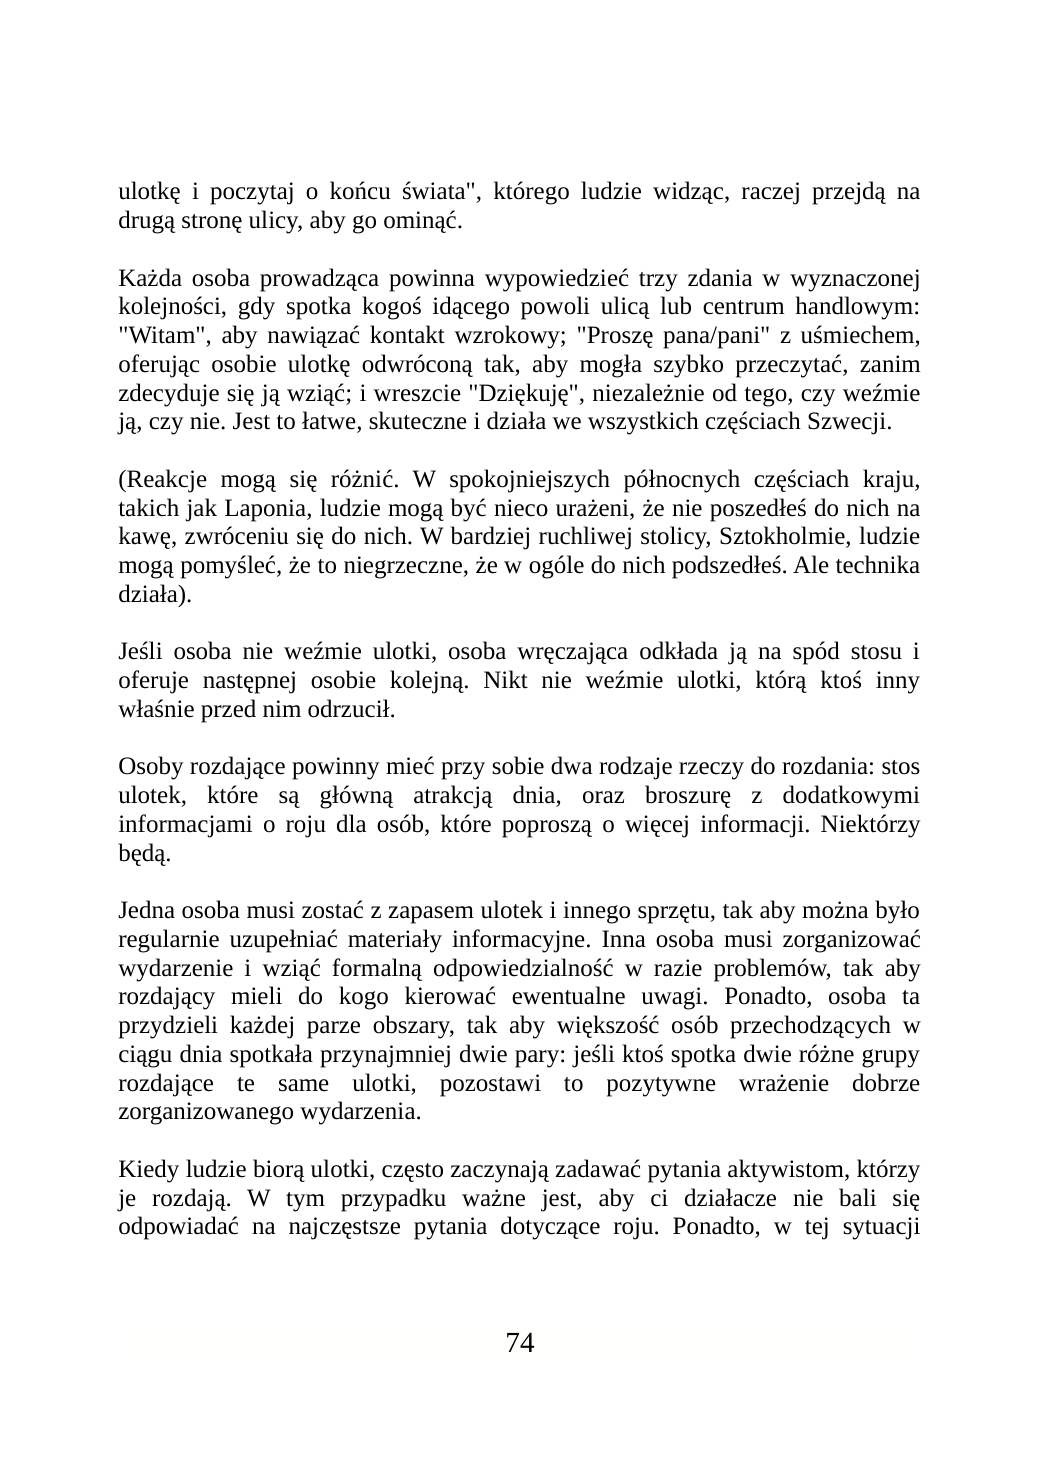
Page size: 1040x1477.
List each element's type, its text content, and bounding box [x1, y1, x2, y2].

text Kiedy ludzie biorą ulotki, często zaczynają zadawać pytania aktywistom, którzy je rozdają. W tym przypadku ważne jest, aby ci działacze nie bali się odpowiadać na najczęstsze pytania dotyczące roju. Ponadto, w tej sytuacji [118, 1154, 921, 1240]
text (Reakcje mogą się różnić. W spokojniejszych północnych częściach kraju, takich jak Laponia, ludzie mogą być nieco urażeni, że nie poszedłeś do nich na kawę, zwróceniu się do nich. W bardziej ruchliwej stolicy, Sztokholmie, ludzie mogą pomyśleć, że to niegrzeczne, że w ogóle do nich podszedłeś. Ale technika działa). [118, 464, 921, 608]
text ulotkę i poczytaj o końcu świata", którego ludzie widząc, raczej przejdą na drugą stronę ulicy, aby go ominąć. [118, 176, 921, 234]
text Jedna osoba musi zostać z zapasem ulotek i innego sprzętu, tak aby można było regularnie uzupełniać materiały informacyjne. Inna osoba musi zorganizować wydarzenie i wziąć formalną odpowiedzialność w razie problemów, tak aby rozdający mieli do kogo kierować ewentualne uwagi. Ponadto, osoba ta przydzieli każdej parze obszary, tak aby większość osób przechodzących w ciągu dnia spotkała przynajmniej dwie pary: jeśli ktoś spotka dwie różne grupy rozdające te same ulotki, pozostawi to pozytywne wrażenie dobrze zorganizowanego wydarzenia. [118, 895, 921, 1125]
text Każda osoba prowadząca powinna wypowiedzieć trzy zdania w wyznaczonej kolejności, gdy spotka kogoś idącego powoli ulicą lub centrum handlowym: "Witam", aby nawiązać kontakt wzrokowy; "Proszę pana/pani" z uśmiechem, oferując osobie ulotkę odwróconą tak, aby mogła szybko przeczytać, zanim zdecyduje się ją wziąć; i wreszcie "Dziękuję", niezależnie od tego, czy weźmie ją, czy nie. Jest to łatwe, skuteczne i działa we wszystkich częściach Szwecji. [118, 263, 921, 435]
text Osoby rozdające powinny mieć przy sobie dwa rodzaje rzeczy do rozdania: stos ulotek, które są główną atrakcją dnia, oraz broszurę z dodatkowymi informacjami o roju dla osób, które poproszą o więcej informacji. Niektórzy będą. [118, 751, 921, 866]
text Jeśli osoba nie weźmie ulotki, osoba wręczająca odkłada ją na spód stosu i oferuje następnej osobie kolejną. Nikt nie weźmie ulotki, którą ktoś inny właśnie przed nim odrzucił. [118, 636, 921, 723]
